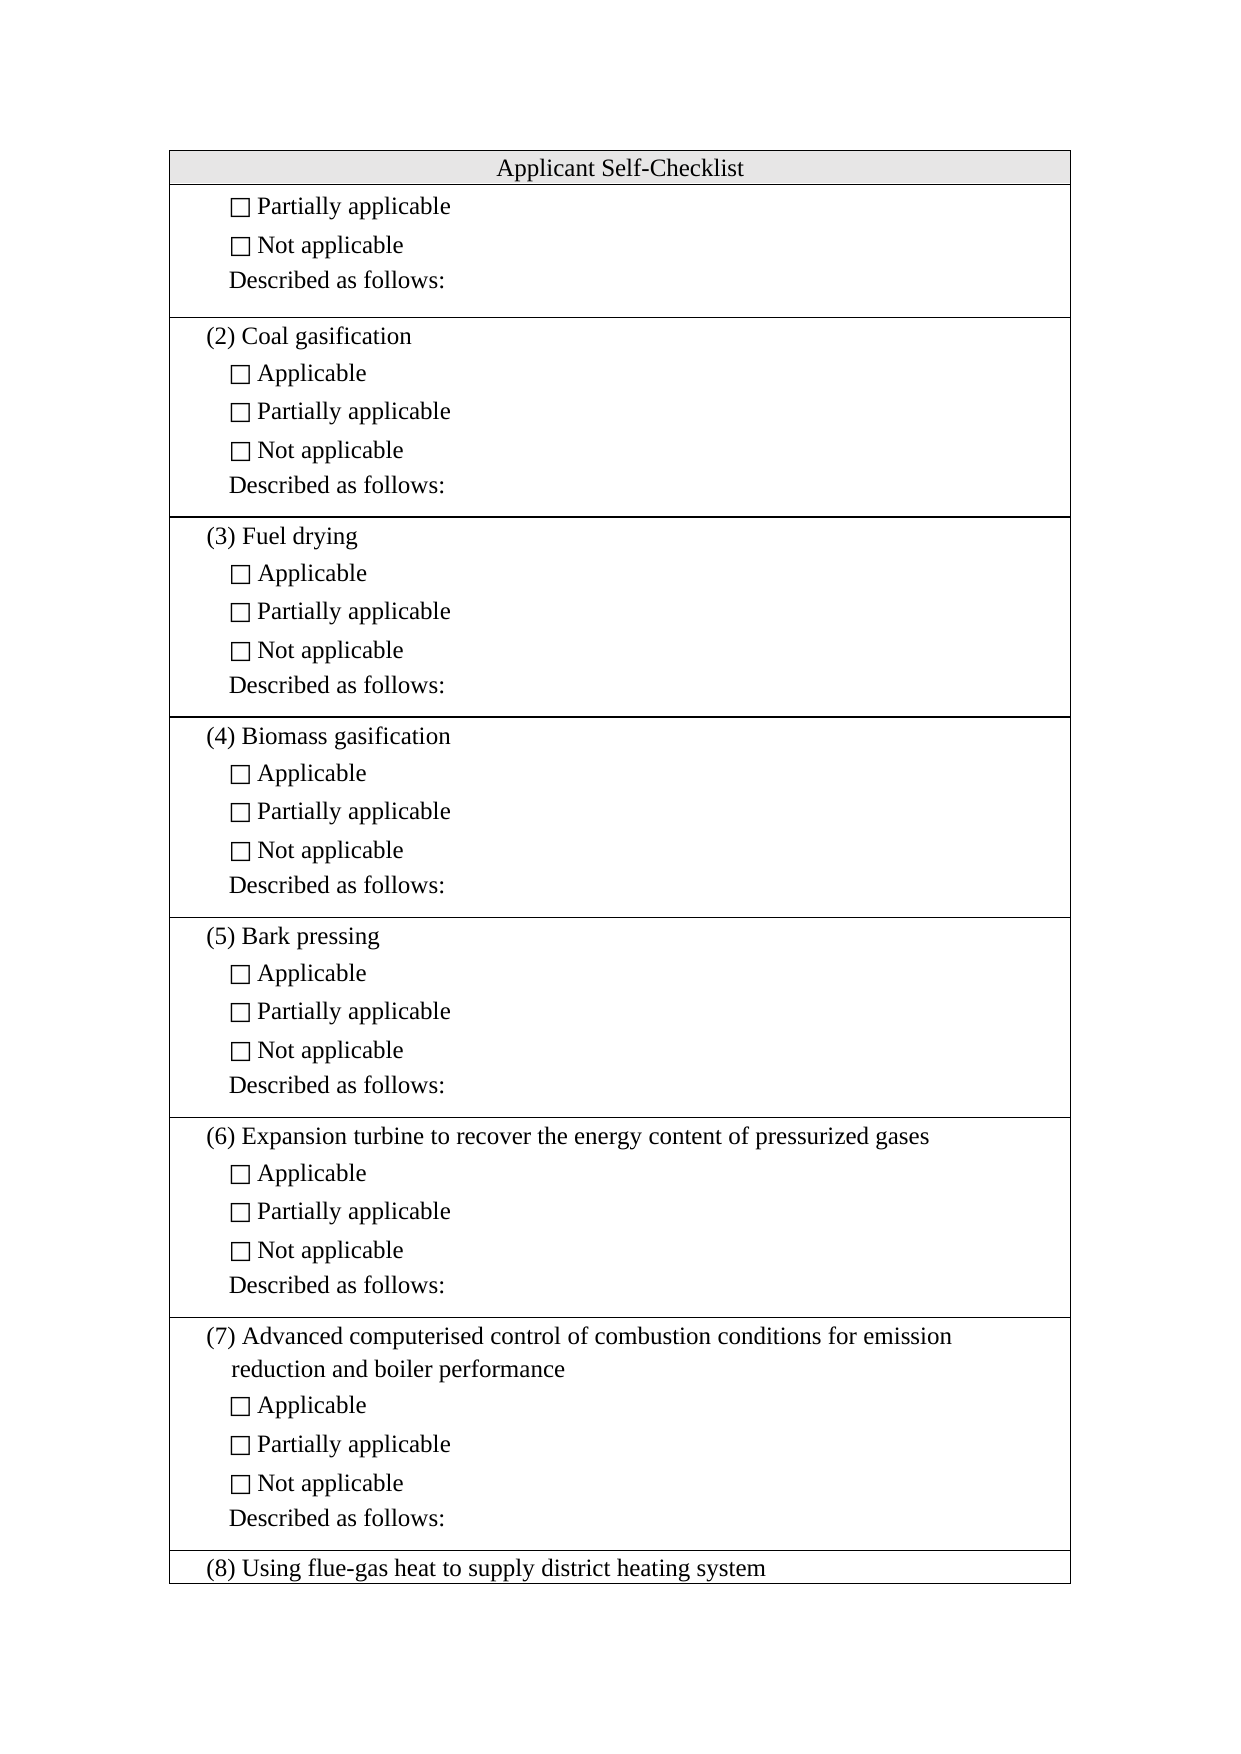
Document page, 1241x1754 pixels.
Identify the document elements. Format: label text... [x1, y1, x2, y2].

table_cell Fuel drying Applicable Partially applicable Not applicable Described as follows: [170, 518, 1070, 716]
table_cell Coal gasification Applicable Partially applicable Not applicable Described as follows: [170, 318, 1070, 516]
table_header Applicant Self-Checklist [170, 151, 1070, 183]
table_cell Partially applicable Not applicable Described as follows: [170, 185, 1070, 317]
table_cell Biomass gasification Applicable Partially applicable Not applicable Described as follows: [170, 718, 1070, 917]
table_cell (8) Using flue-gas heat to supply district heating system [170, 1551, 1070, 1583]
table_cell Expansion turbine to recover the energy content of pressurized gases Applicable Partially applicable Not applicable Described as follows: [170, 1118, 1070, 1317]
table_cell Advanced computerised control of combustion conditions for emission reduction and boiler performance Applicable Partially applicable Not applicable Described as follows: [170, 1318, 1070, 1550]
table_cell Bark pressing Applicable Partially applicable Not applicable Described as follows: [170, 918, 1070, 1117]
